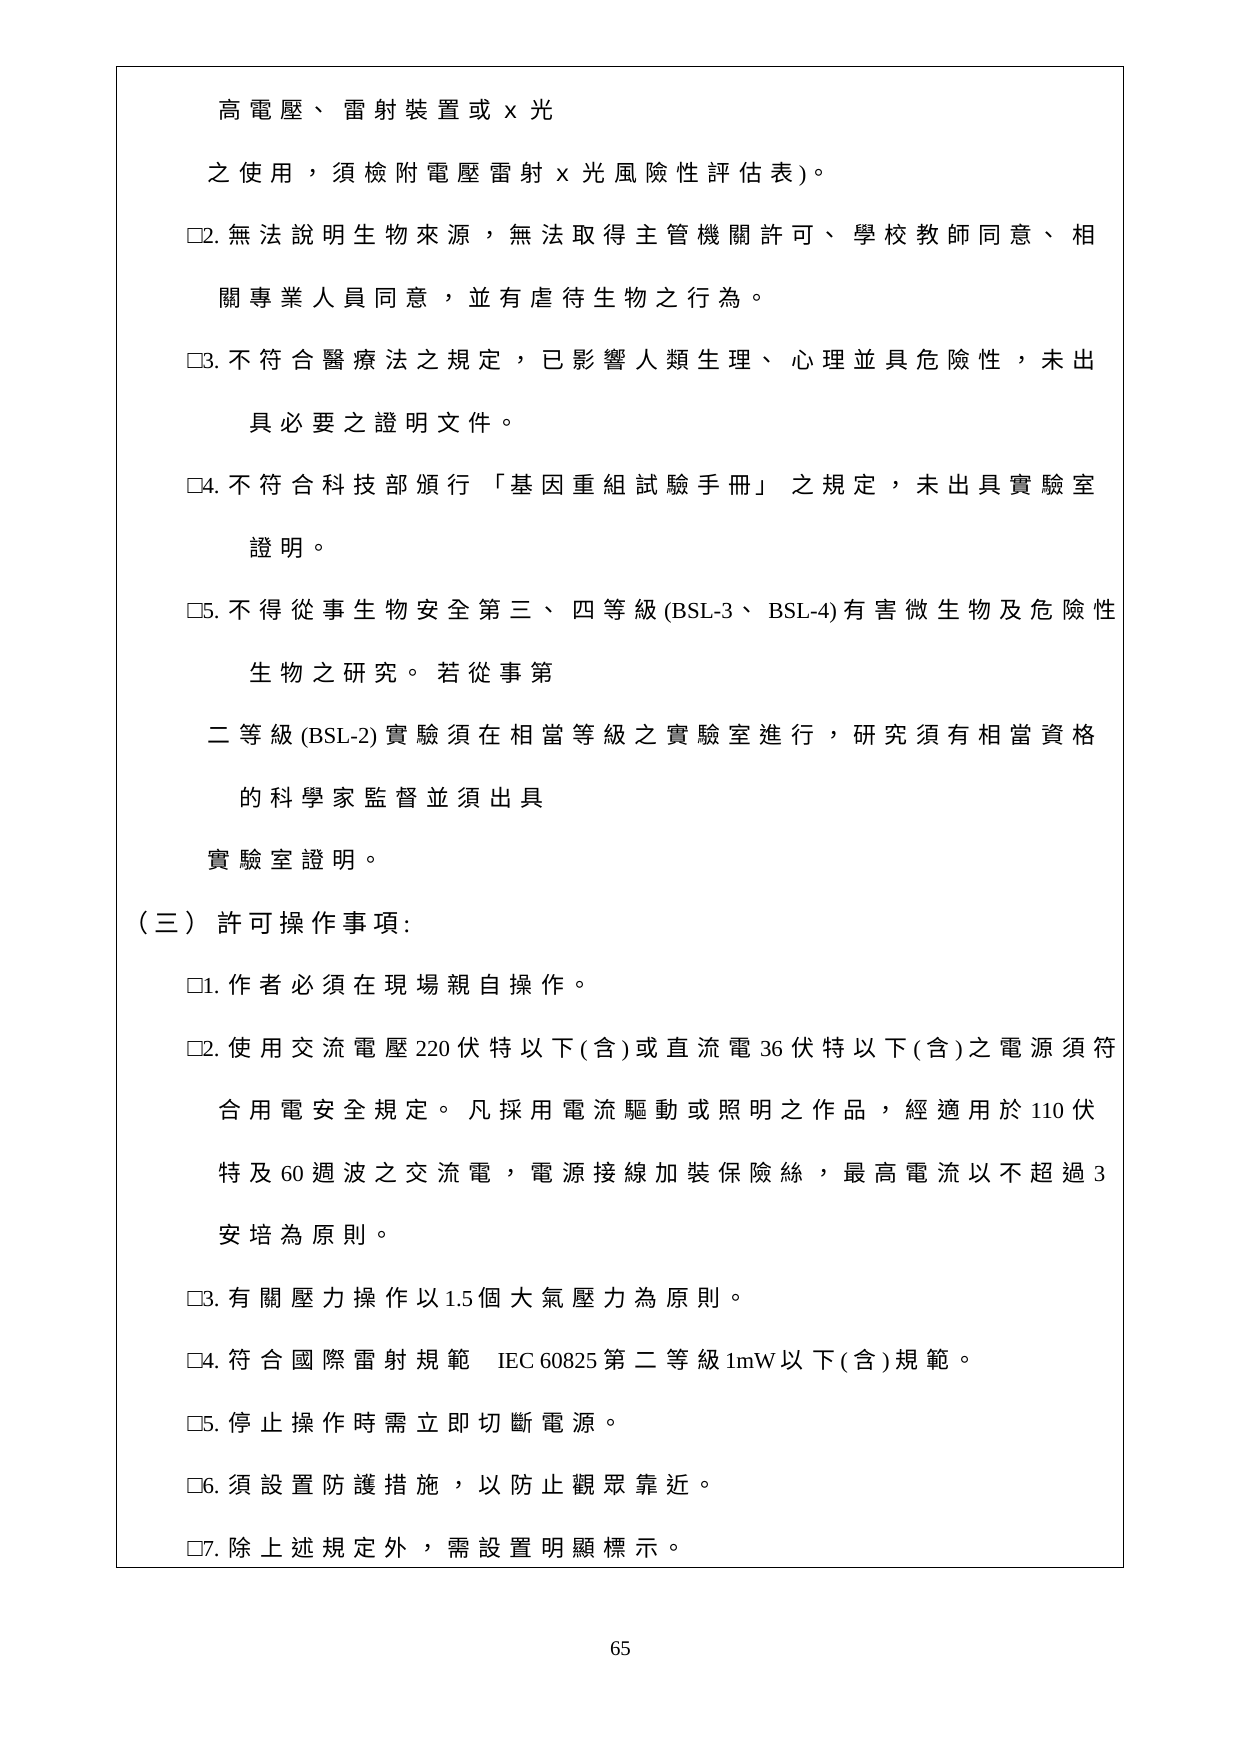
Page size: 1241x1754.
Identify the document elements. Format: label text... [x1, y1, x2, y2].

table_cell 高電壓、雷射裝置或ｘ光 之使用，須檢附電壓雷射ｘ光風險性評估表)。 □2.無法說明生物來源，無法取得主管機關許可、學校教師同意、相關專業人員同意，並有虐待生物之行為。 □3.不符合醫療法之規定，已影響人類生理、心理並具危險性，未出具必要之證明文件。 □4.不符合科技部頒行「基因重組試驗手冊」之規定，未出具實驗室證明。 □5.不得從事生物安全第三、四等級(BSL-3、BSL-4)有害微生物及危險性生物之研究。若從事第 二等級(BSL-2)實驗須在相當等級之實驗室進行，研究須有相當資格的科學家監督並須出具 實驗室證明。 （三）許可操作事項: □1.作者必須在現場親自操作。 □2.使用交流電壓220伏特以下(含)或直流電36伏特以下(含)之電源須符合用電安全規定。凡採用電流驅動或照明之作品，經適用於110伏特及60週波之交流電，電源接線加裝保險絲，最高電流以不超過3安培為原則。 □3.有關壓力操作以1.5個大氣壓力為原則。 □4.符合國際雷射規範 IEC 60825第二等級1mW以下(含)規範。 □5.停止操作時需立即切斷電源。 □6.須設置防護措施，以防止觀眾靠近。 □7.除上述規定外，需設置明顯標示。 [117, 67, 1123, 1567]
